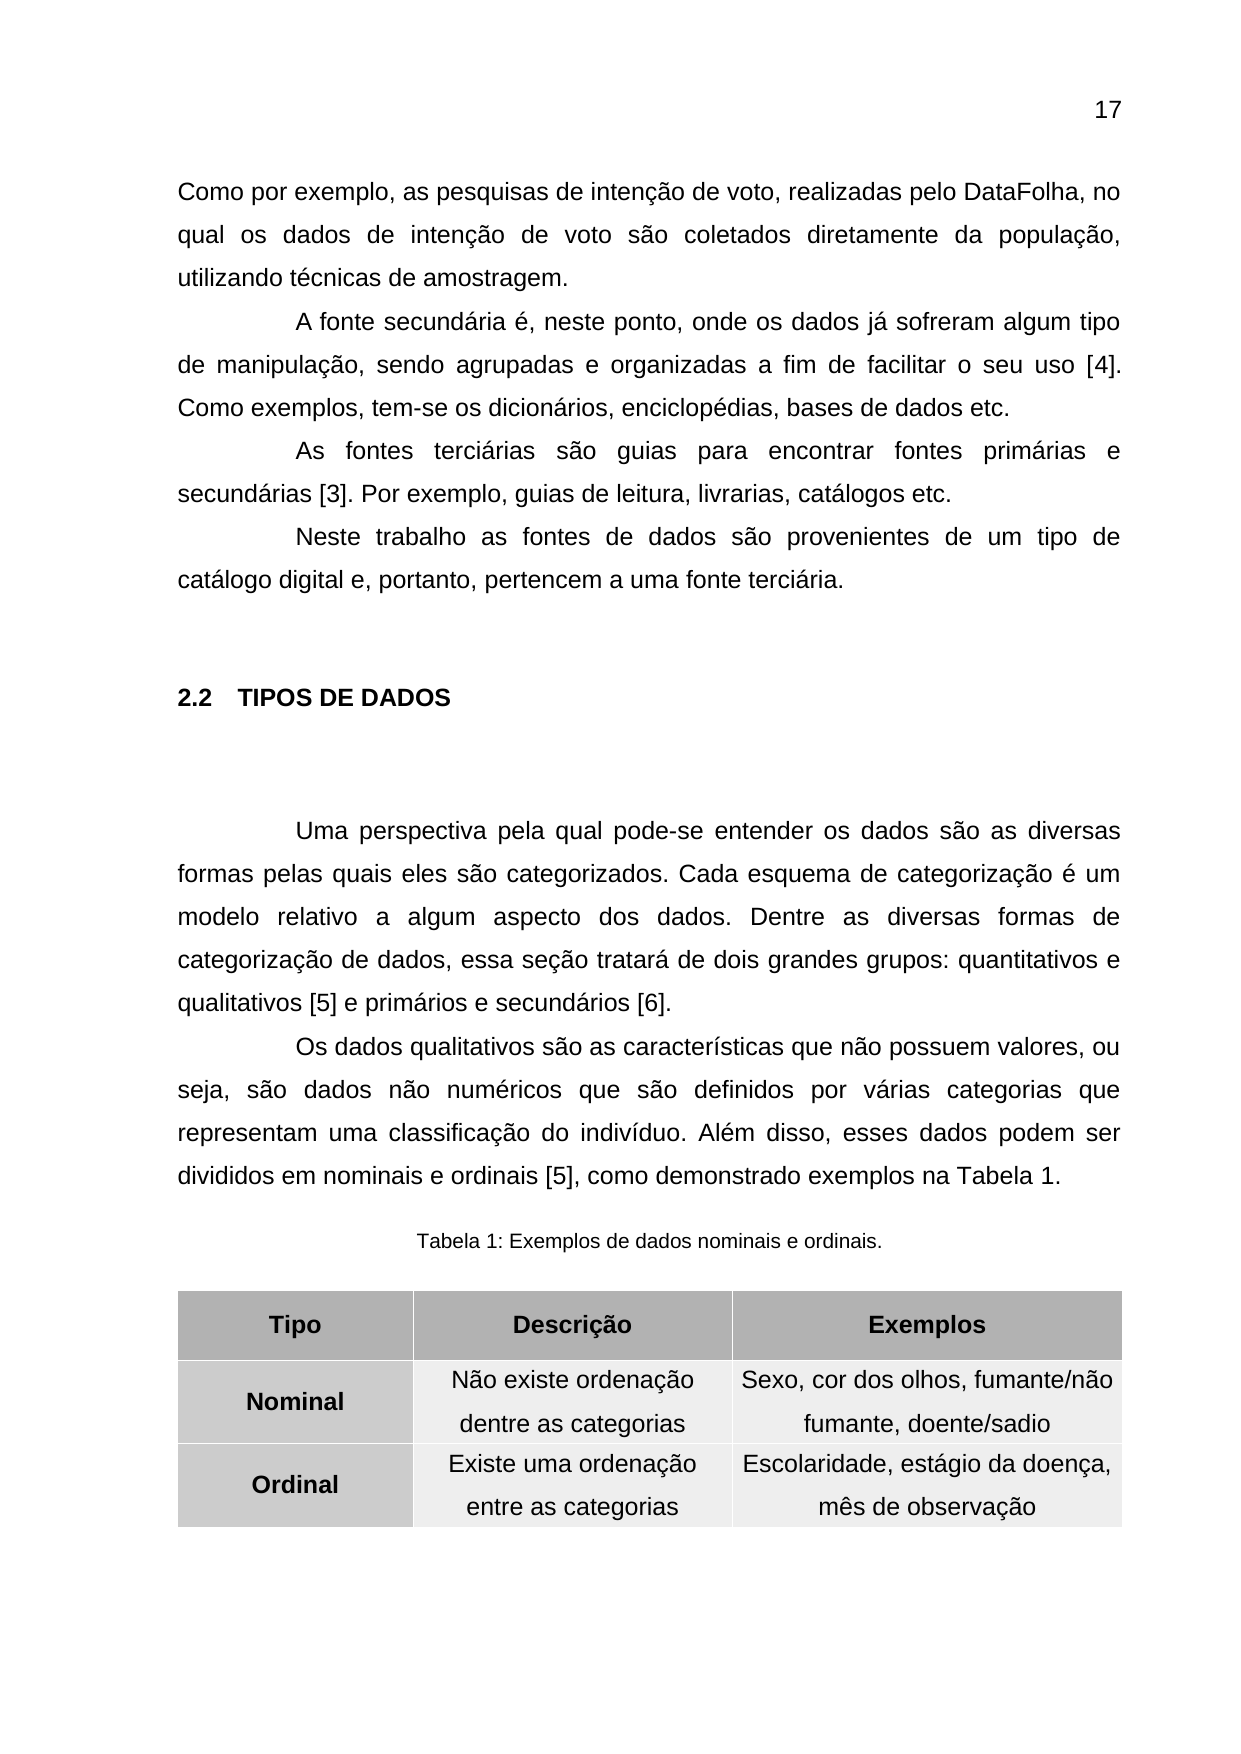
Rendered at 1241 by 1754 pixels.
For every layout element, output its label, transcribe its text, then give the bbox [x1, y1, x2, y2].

text As fontes terciárias são guias para encontrar fontes primárias e secundárias [3]. Por exemplo, guias de leitura, livrarias, catálogos etc. [177, 436, 1122, 508]
table_header Exemplos [733, 1291, 1122, 1360]
text Neste trabalho as fontes de dados são provenientes de um tipo de catálogo digital e, portanto, pertencem a uma fonte terciária. [177, 522, 1122, 594]
table_cell Existe uma ordenação entre as categorias [414, 1444, 732, 1527]
subtitle Tipos de dados [177, 683, 1122, 712]
table_cell Nominal [178, 1361, 413, 1443]
table_cell Escolaridade, estágio da doença, mês de observação [733, 1444, 1122, 1527]
text A fonte secundária é, neste ponto, onde os dados já sofreram algum tipo de manipulação, sendo agrupadas e organizadas a fim de facilitar o seu uso [4]. Como exemplos, tem-se os dicionários, enciclopédias, bases de dados etc. [177, 307, 1122, 422]
text Os dados qualitativos são as características que não possuem valores, ou seja, são dados não numéricos que são definidos por várias categorias que representam uma classificação do indivíduo. Além disso, esses dados podem ser divididos em nominais e ordinais [5], como demonstrado exemplos na Tabela 1. [177, 1032, 1122, 1190]
table_header Tipo [178, 1291, 413, 1360]
table_cell Sexo, cor dos olhos, fumante/não fumante, doente/sadio [733, 1361, 1122, 1443]
text Como por exemplo, as pesquisas de intenção de voto, realizadas pelo DataFolha, no qual os dados de intenção de voto são coletados diretamente da população, utilizando técnicas de amostragem. [177, 177, 1122, 292]
table_header Descrição [414, 1291, 732, 1360]
table_cell Ordinal [178, 1444, 413, 1527]
text Uma perspectiva pela qual pode-se entender os dados são as diversas formas pelas quais eles são categorizados. Cada esquema de categorização é um modelo relativo a algum aspecto dos dados. Dentre as diversas formas de categorização de dados, essa seção tratará de dois grandes grupos: quantitativos e qualitativos [5] e primários e secundários [6]. [177, 816, 1122, 1017]
text Tabela 1: Exemplos de dados nominais e ordinais. [177, 1229, 1122, 1253]
table_cell Não existe ordenação dentre as categorias [414, 1361, 732, 1443]
